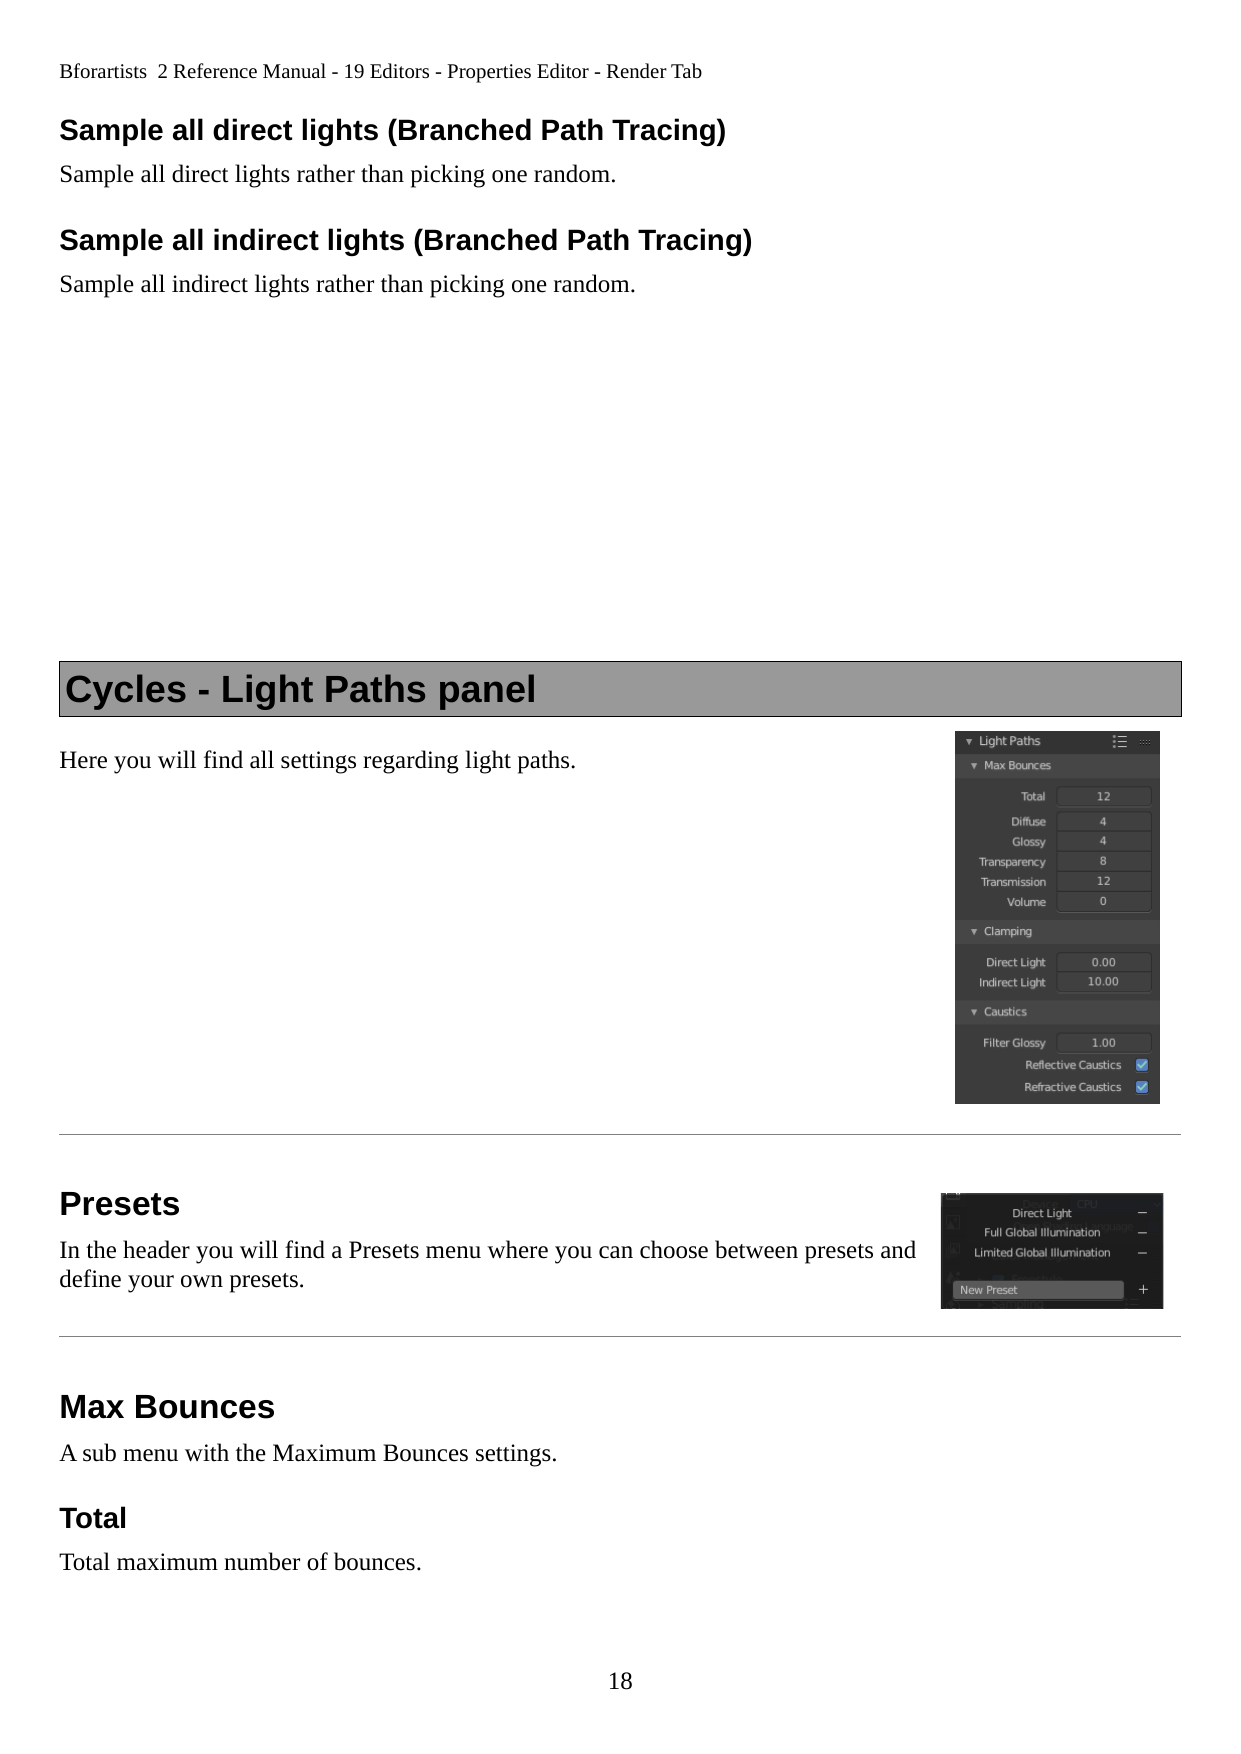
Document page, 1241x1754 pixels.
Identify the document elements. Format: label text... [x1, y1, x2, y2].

subtitle Total [59, 1501, 1181, 1535]
text Here you will find all settings regarding light paths. [59, 745, 955, 774]
picture [940, 1193, 1164, 1309]
text Sample all indirect lights rather than picking one random. [59, 269, 1181, 297]
picture [955, 731, 1160, 1104]
text Sample all direct lights rather than picking one random. [59, 159, 1181, 188]
table_header Cycles - Light Paths panel [60, 662, 1181, 716]
subtitle Sample all indirect lights (Branched Path Tracing) [59, 222, 1181, 256]
text Total maximum number of bounces. [59, 1547, 1181, 1576]
subtitle Max Bounces [59, 1386, 1181, 1425]
text In the header you will find a Presets menu where you can choose between presets and define your own presets. [59, 1235, 940, 1293]
subtitle Presets [59, 1184, 1181, 1223]
text A sub menu with the Maximum Bounces settings. [59, 1438, 1181, 1466]
subtitle Sample all direct lights (Branched Path Tracing) [59, 113, 1181, 146]
